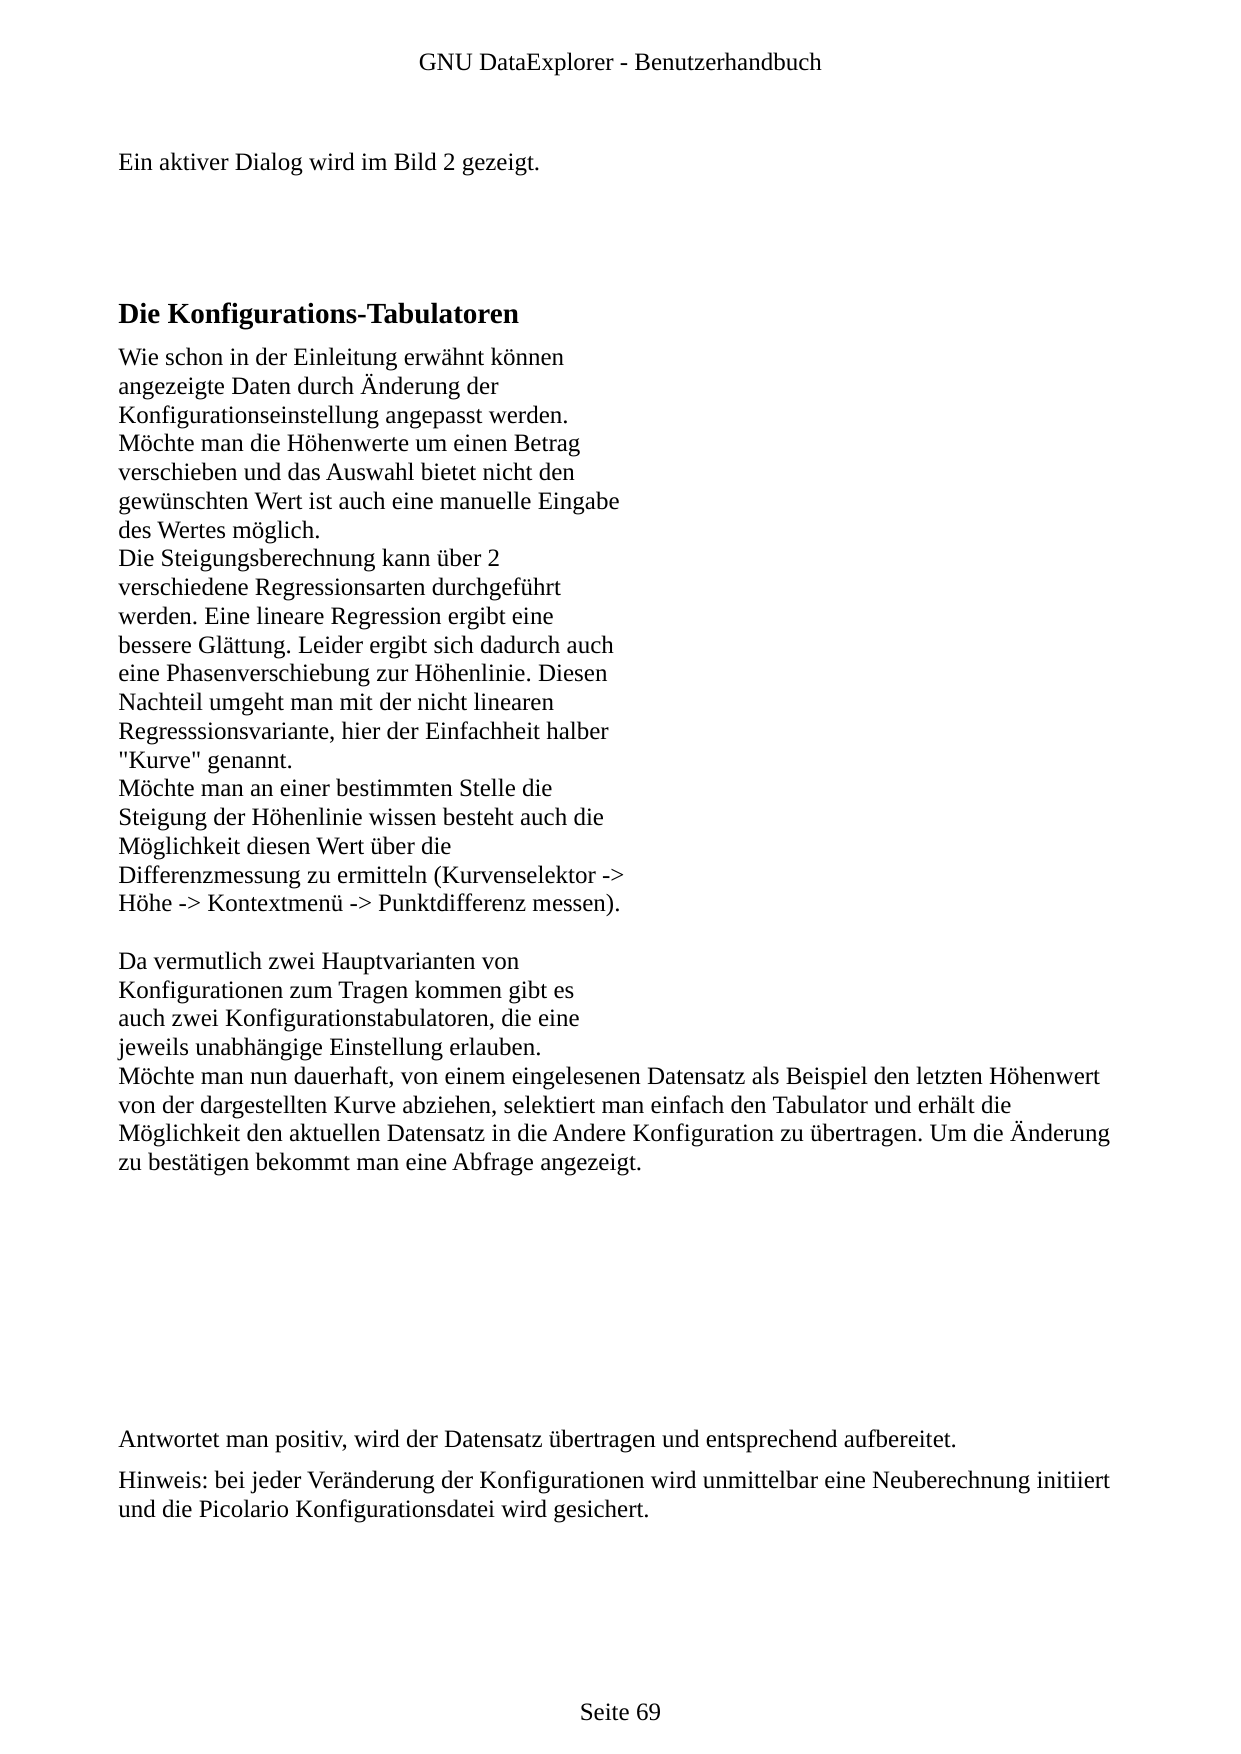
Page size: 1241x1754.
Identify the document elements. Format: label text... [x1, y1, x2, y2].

text Antwortet man positiv, wird der Datensatz übertragen und entsprechend aufbereitet. [118, 1424, 1122, 1452]
subtitle Die Konfigurations-Tabulatoren [118, 296, 1122, 330]
text Ein aktiver Dialog wird im Bild 2 gezeigt. [118, 147, 1122, 176]
text Wie schon in der Einleitung erwähnt können angezeigte Daten durch Änderung der Konfigurationseinstellung angepasst werden. Möchte man die Höhenwerte um einen Betrag verschieben und das Auswahl bietet nicht den gewünschten Wert ist auch eine manuelle Eingabe des Wertes möglich. Die Steigungsberechnung kann über 2 verschiedene Regressionsarten durchgeführt werden. Eine lineare Regression ergibt eine bessere Glättung. Leider ergibt sich dadurch auch eine Phasenverschiebung zur Höhenlinie. Diesen Nachteil umgeht man mit der nicht linearen Regresssionsvariante, hier der Einfachheit halber "Kurve" genannt. Möchte man an einer bestimmten Stelle die Steigung der Höhenlinie wissen besteht auch die Möglichkeit diesen Wert über die Differenzmessung zu ermitteln (Kurvenselektor -> Höhe -> Kontextmenü -> Punktdifferenz messen). Da vermutlich zwei Hauptvarianten von Konfigurationen zum Tragen kommen gibt es auch zwei Konfigurationstabulatoren, die eine jeweils unabhängige Einstellung erlauben. Möchte man nun dauerhaft, von einem eingelesenen Datensatz als Beispiel den letzten Höhenwert von der dargestellten Kurve abziehen, selektiert man einfach den Tabulator und erhält die Möglichkeit den aktuellen Datensatz in die Andere Konfiguration zu übertragen. Um die Änderung zu bestätigen bekommt man eine Abfrage angezeigt. [118, 342, 1122, 1176]
text Hinweis: bei jeder Veränderung der Konfigurationen wird unmittelbar eine Neuberechnung initiiert und die Picolario Konfigurationsdatei wird gesichert. [118, 1465, 1122, 1522]
